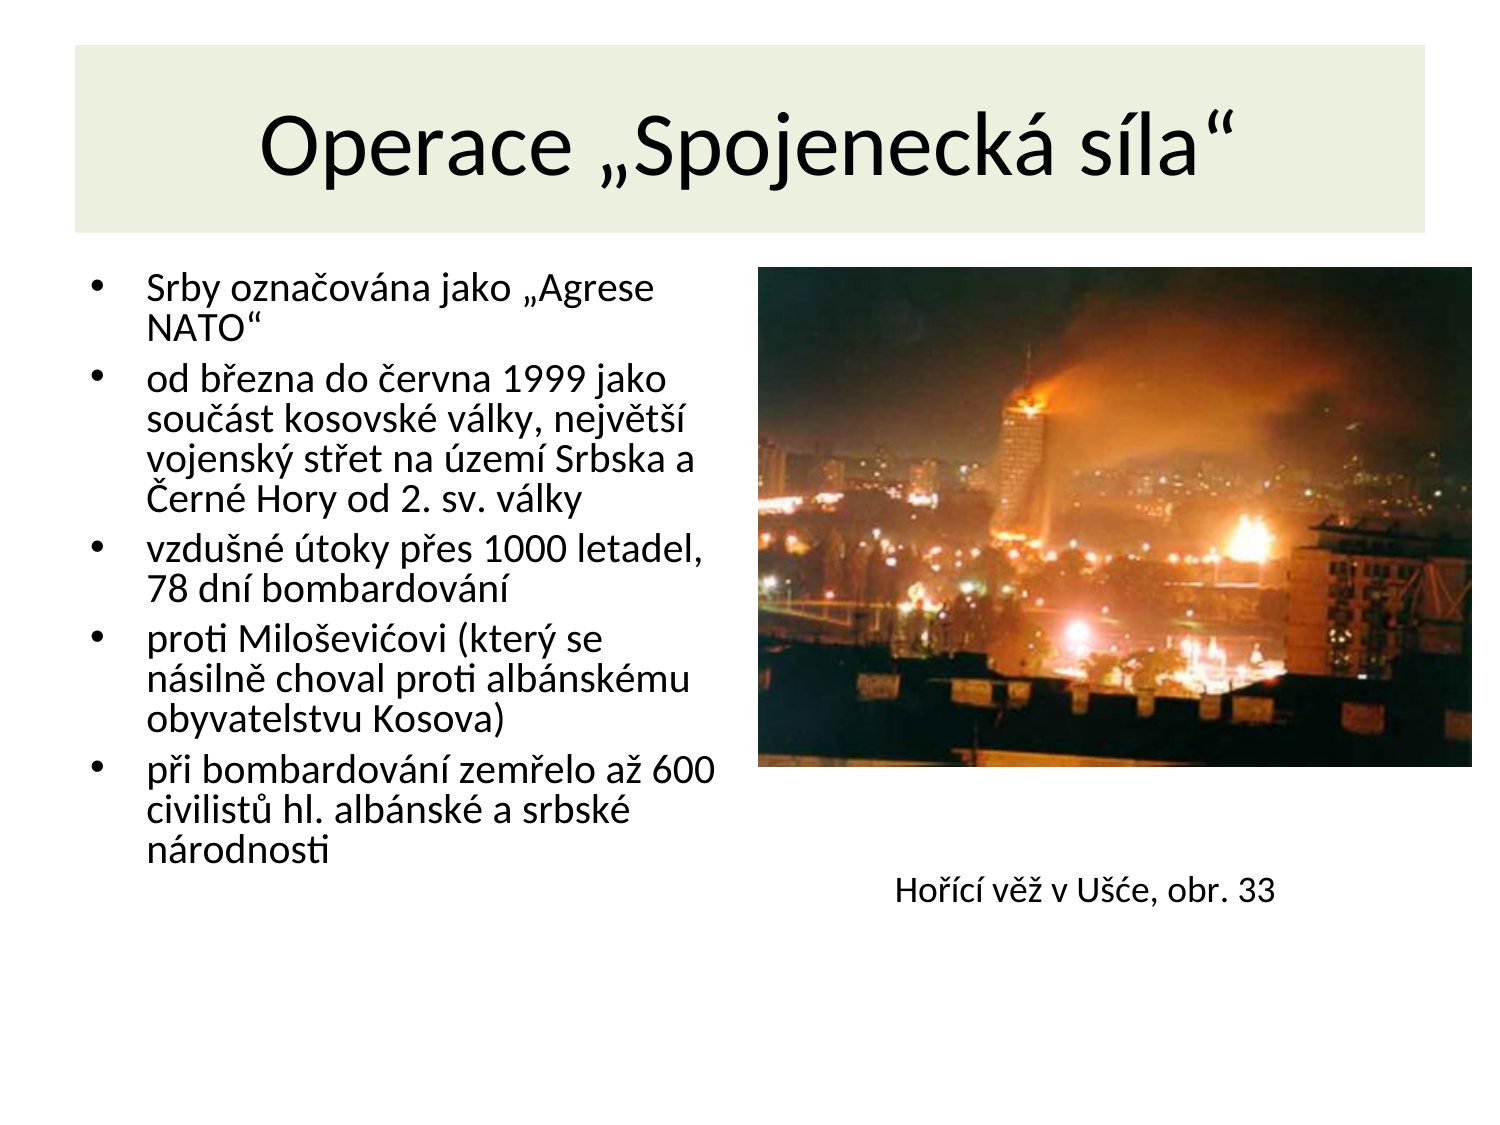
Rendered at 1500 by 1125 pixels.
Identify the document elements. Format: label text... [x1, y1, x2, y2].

text_box [758, 267, 1472, 767]
list Srby označována jako „Agrese NATO“ od března do června 1999 jako součást kosovské války, největší vojenský střet na území Srbska a Černé Hory od 2. sv. války vzdušné útoky přes 1000 letadel, 78 dní bombardování proti Miloševićovi (který se násilně choval proti albánskému obyvatelstvu Kosova) při bombardování zemřelo až 600 civilistů hl. albánské a srbské národnosti [75, 262, 738, 1006]
text_box Hořící věž v Ušće, obr. 33 [880, 857, 1292, 919]
title Operace „Spojenecká síla“ [75, 45, 1426, 233]
